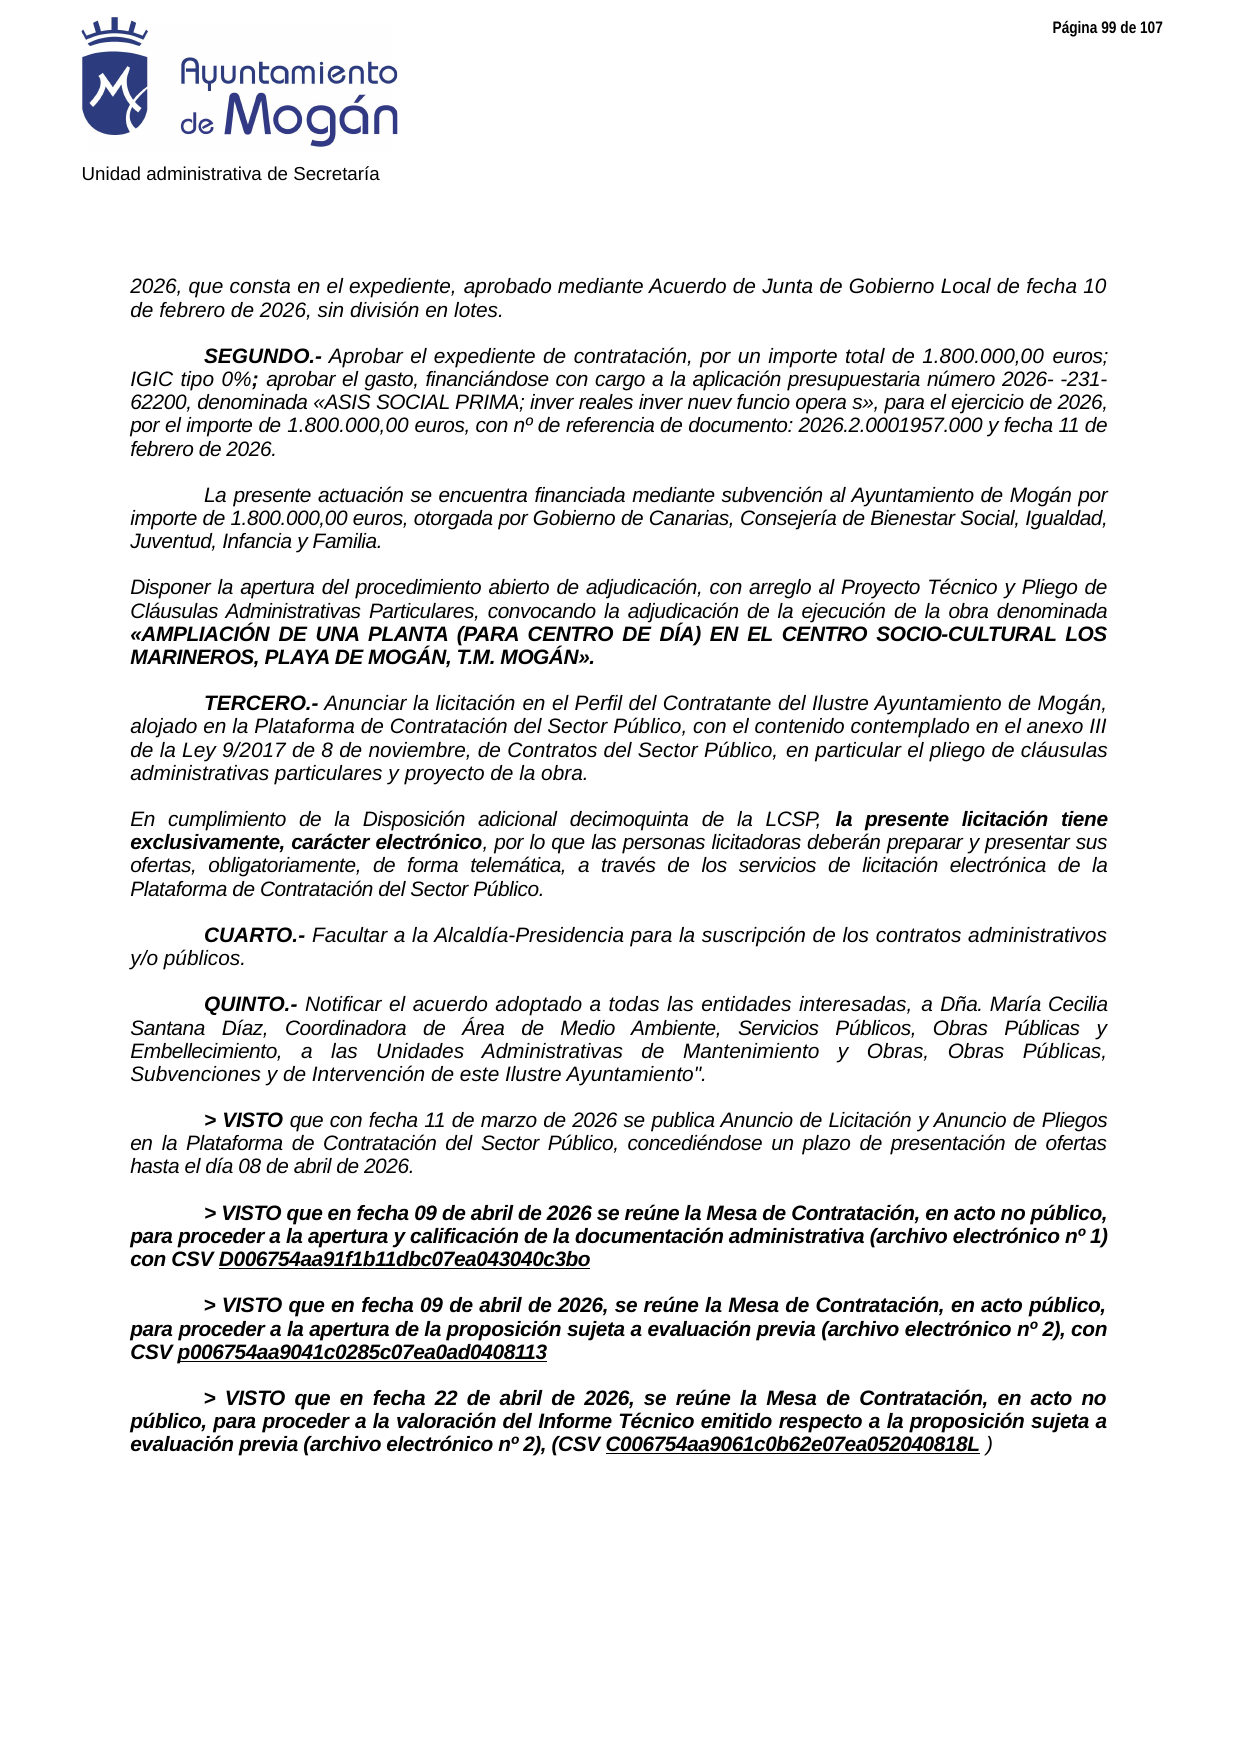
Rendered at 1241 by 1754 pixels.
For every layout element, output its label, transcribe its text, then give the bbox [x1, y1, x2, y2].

text CUARTO.- Facultar a la Alcaldía-Presidencia para la suscripción de los contratos administrativos y/o públicos. [130, 923, 1110, 970]
text SEGUNDO.- Aprobar el expediente de contratación, por un importe total de 1.800.000,00 euros; IGIC tipo 0%; aprobar el gasto, financiándose con cargo a la aplicación presupuestaria número 2026- -231-62200, denominada «ASIS SOCIAL PRIMA; inver reales inver nuev funcio opera s», para el ejercicio de 2026, por el importe de 1.800.000,00 euros, con nº de referencia de documento: 2026.2.0001957.000 y fecha 11 de febrero de 2026. [130, 344, 1110, 460]
text > VISTO que en fecha 09 de abril de 2026 se reúne la Mesa de Contratación, en acto no público, para proceder a la apertura y calificación de la documentación administrativa (archivo electrónico nº 1) con CSV D006754aa91f1b11dbc07ea043040c3bo [130, 1201, 1110, 1271]
text > VISTO que en fecha 22 de abril de 2026, se reúne la Mesa de Contratación, en acto no público, para proceder a la valoración del Informe Técnico emitido respecto a la proposición sujeta a evaluación previa (archivo electrónico nº 2), (CSV C006754aa9061c0b62e07ea052040818L ) [130, 1386, 1110, 1456]
text La presente actuación se encuentra financiada mediante subvención al Ayuntamiento de Mogán por importe de 1.800.000,00 euros, otorgada por Gobierno de Canarias, Consejería de Bienestar Social, Igualdad, Juventud, Infancia y Familia. [130, 483, 1110, 553]
text En cumplimiento de la Disposición adicional decimoquinta de la LCSP, la presente licitación tiene exclusivamente, carácter electrónico, por lo que las personas licitadoras deberán preparar y presentar sus ofertas, obligatoriamente, de forma telemática, a través de los servicios de licitación electrónica de la Plataforma de Contratación del Sector Público. [130, 808, 1110, 901]
text QUINTO.- Notificar el acuerdo adoptado a todas las entidades interesadas, a Dña. María Cecilia Santana Díaz, Coordinadora de Área de Medio Ambiente, Servicios Públicos, Obras Públicas y Embellecimiento, a las Unidades Administrativas de Mantenimiento y Obras, Obras Públicas, Subvenciones y de Intervención de este Ilustre Ayuntamiento". [130, 993, 1110, 1086]
text > VISTO que con fecha 11 de marzo de 2026 se publica Anuncio de Licitación y Anuncio de Pliegos en la Plataforma de Contratación del Sector Público, concediéndose un plazo de presentación de ofertas hasta el día 08 de abril de 2026. [130, 1109, 1110, 1178]
text 2026, que consta en el expediente, aprobado mediante Acuerdo de Junta de Gobierno Local de fecha 10 de febrero de 2026, sin división en lotes. [130, 275, 1110, 321]
text Disponer la apertura del procedimiento abierto de adjudicación, con arreglo al Proyecto Técnico y Pliego de Cláusulas Administrativas Particulares, convocando la adjudicación de la ejecución de la obra denominada «AMPLIACIÓN DE UNA PLANTA (PARA CENTRO DE DÍA) EN EL CENTRO SOCIO-CULTURAL LOS MARINEROS, PLAYA DE MOGÁN, T.M. MOGÁN». [130, 576, 1110, 669]
text > VISTO que en fecha 09 de abril de 2026, se reúne la Mesa de Contratación, en acto público, para proceder a la apertura de la proposición sujeta a evaluación previa (archivo electrónico nº 2), con CSV p006754aa9041c0285c07ea0ad0408113 [130, 1294, 1110, 1363]
picture [81, 17, 398, 153]
text TERCERO.- Anunciar la licitación en el Perfil del Contratante del Ilustre Ayuntamiento de Mogán, alojado en la Plataforma de Contratación del Sector Público, con el contenido contemplado en el anexo III de la Ley 9/2017 de 8 de noviembre, de Contratos del Sector Público, en particular el pliego de cláusulas administrativas particulares y proyecto de la obra. [130, 692, 1110, 785]
